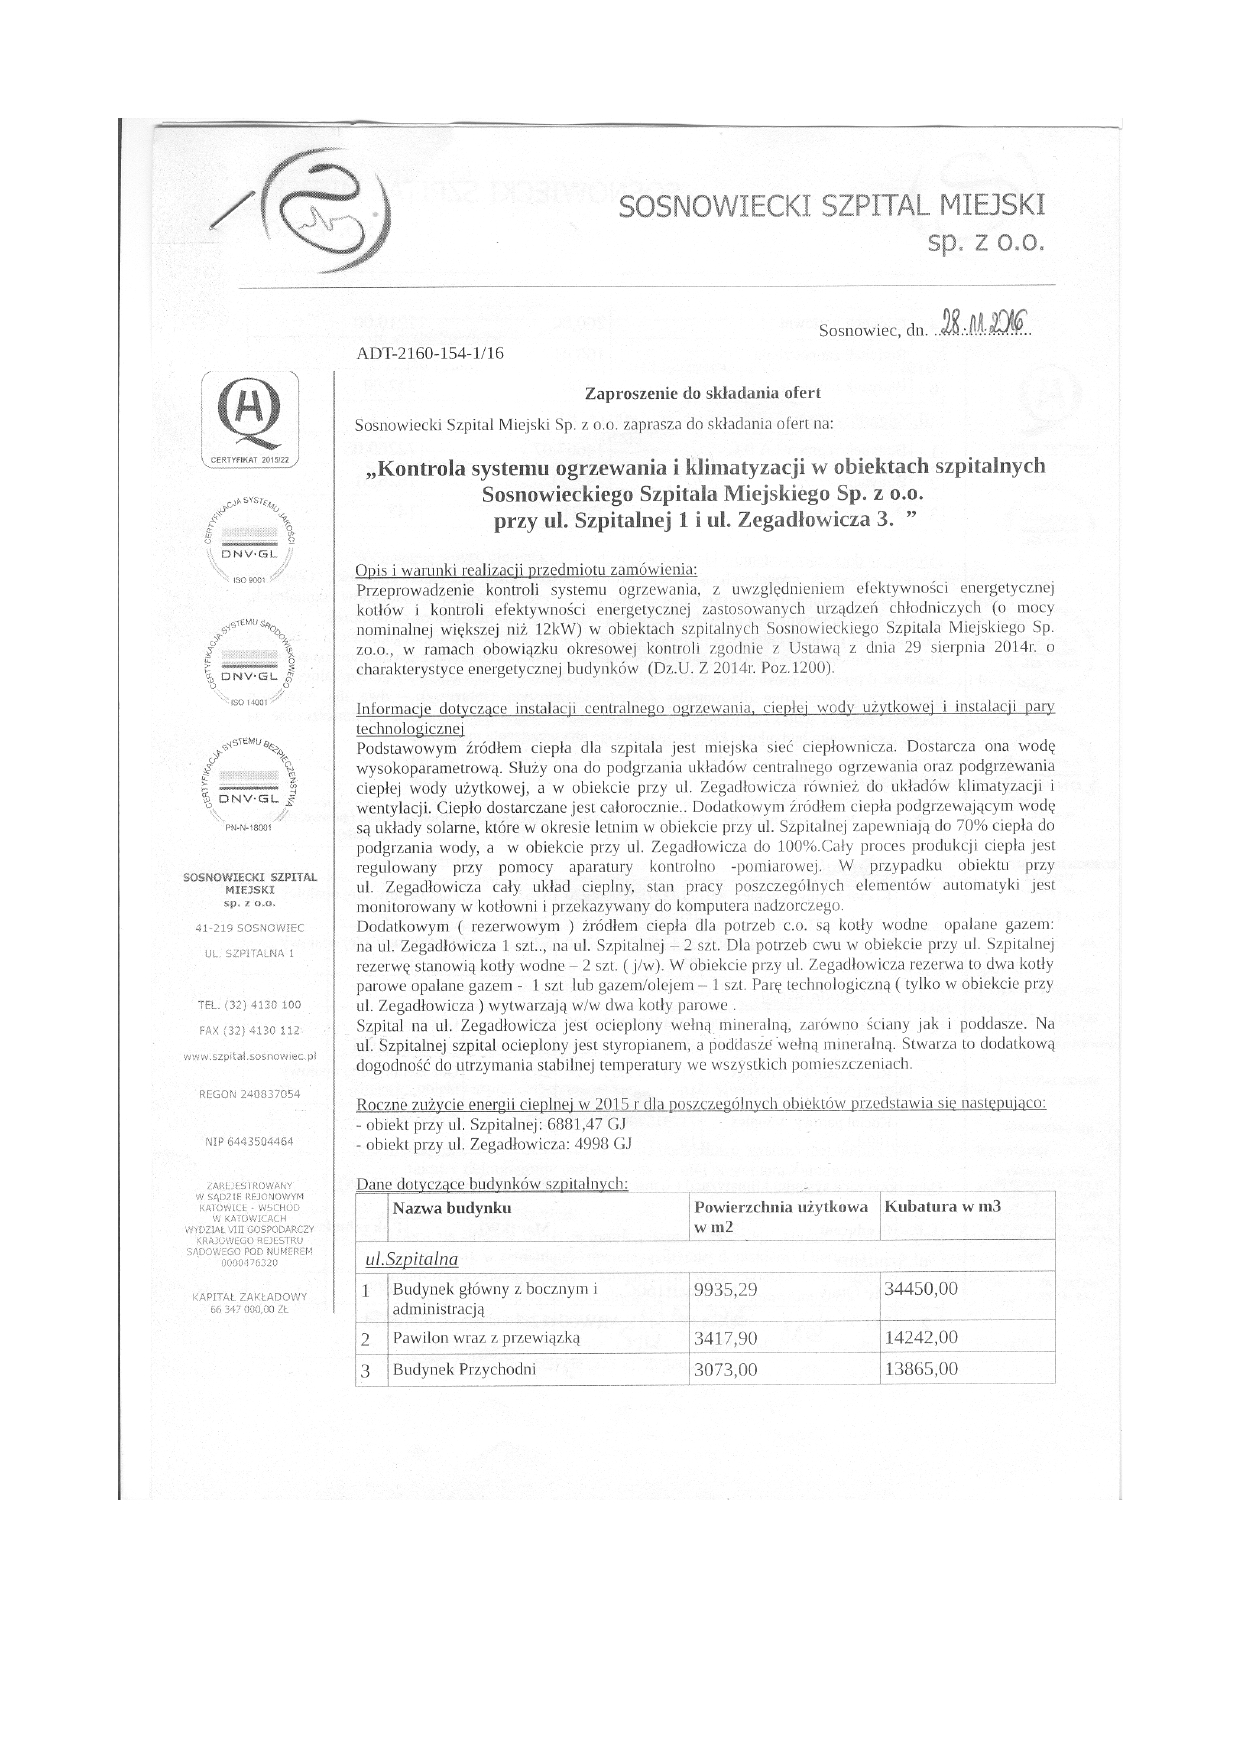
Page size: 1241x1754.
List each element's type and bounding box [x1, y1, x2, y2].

picture [118, 118, 1123, 1500]
